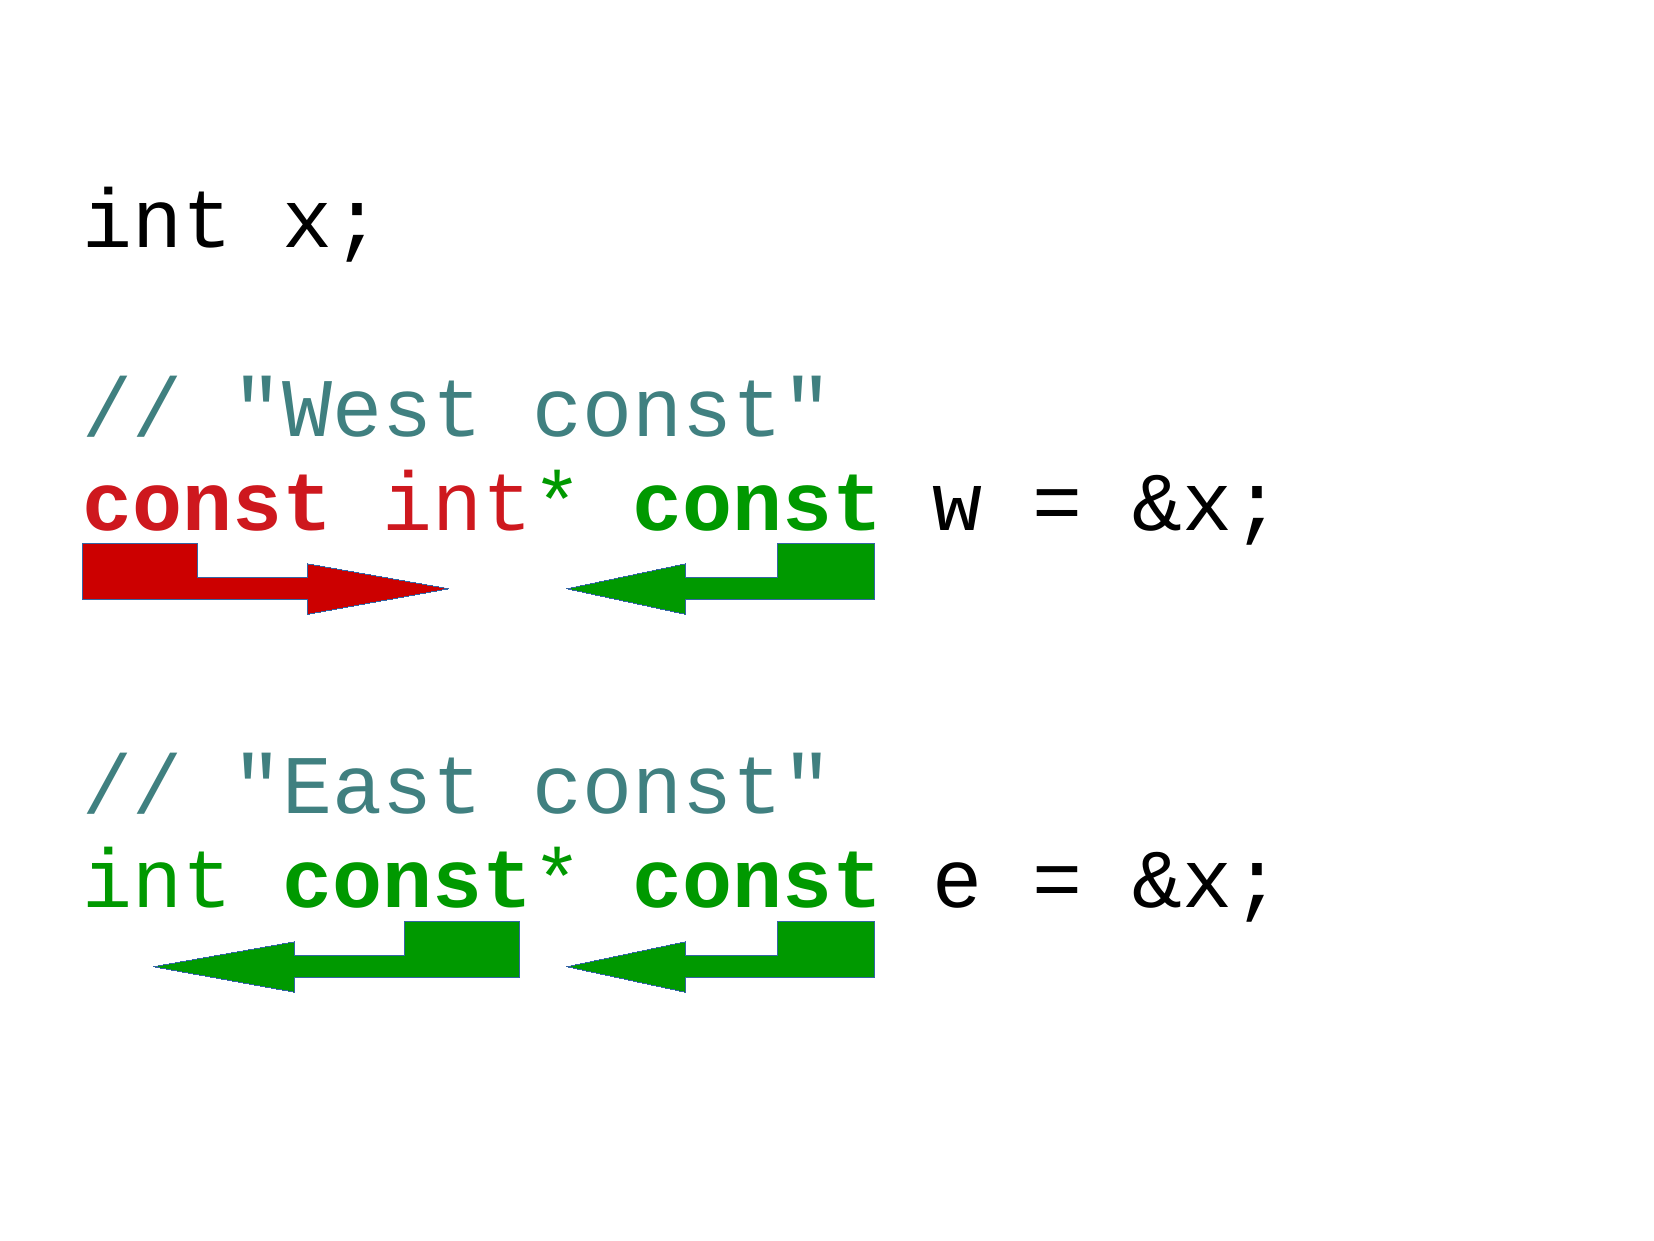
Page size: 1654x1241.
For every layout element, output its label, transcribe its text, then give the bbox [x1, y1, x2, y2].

text_box [153, 921, 520, 993]
text_box [566, 921, 875, 993]
subtitle int x; // "West const" const int* const w = &x; // "East const" int const* const e = &x; [82, 178, 1630, 1122]
text_box [566, 543, 875, 615]
text_box [82, 543, 449, 615]
